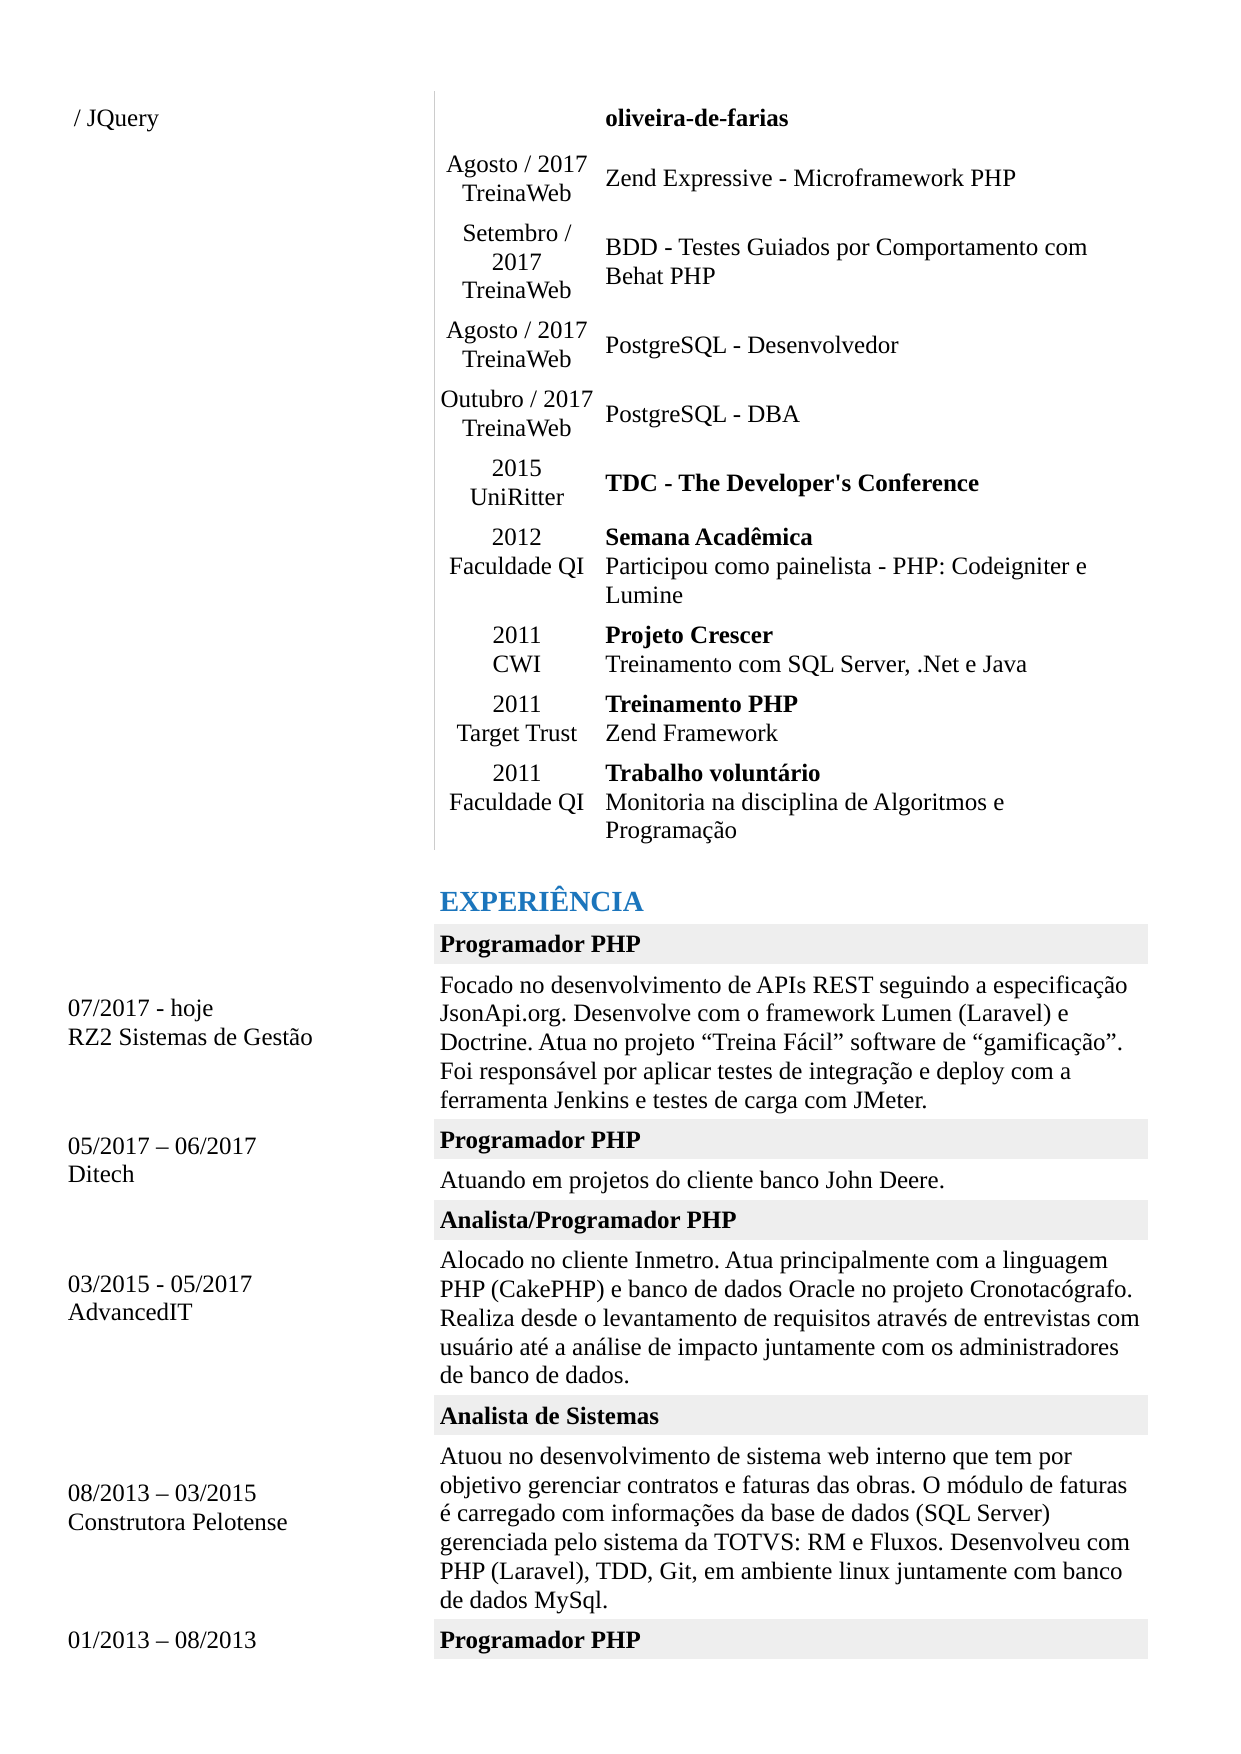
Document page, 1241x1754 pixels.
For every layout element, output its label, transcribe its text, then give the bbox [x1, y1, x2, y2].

table_cell [435, 91, 599, 143]
table_cell [62, 379, 434, 448]
table_cell Analista/Programador PHP [434, 1200, 1148, 1240]
table_cell [62, 310, 434, 379]
table_cell [62, 91, 434, 143]
table_cell Semana Acadêmica Participou como painelista - PHP: Codeigniter e Lumine [600, 517, 1148, 614]
table_cell Programador PHP [434, 1119, 1148, 1159]
table_header EXPERIÊNCIA [434, 879, 1148, 924]
table_cell Zend Expressive - Microframework PHP [600, 143, 1148, 212]
table_cell oliveira-de-farias [600, 91, 1148, 143]
table_cell 07/2017 - hoje RZ2 Sistemas de Gestão [62, 924, 434, 1119]
table_cell Outubro / 2017 TreinaWeb [435, 379, 599, 448]
table_cell 01/2013 – 08/2013 [62, 1619, 434, 1659]
table_cell 05/2017 – 06/2017 Ditech [62, 1119, 434, 1200]
table_cell Treinamento PHP Zend Framework [600, 684, 1148, 752]
table_cell 2012 Faculdade QI [435, 517, 599, 614]
table_cell Agosto / 2017 TreinaWeb [435, 143, 599, 212]
table_cell Atuou no desenvolvimento de sistema web interno que tem por objetivo gerenciar contratos e faturas das obras. O módulo de faturas é carregado com informações da base de dados (SQL Server) gerenciada pelo sistema da TOTVS: RM e Fluxos. Desenvolveu com PHP (Laravel), TDD, Git, em ambiente linux juntamente com banco de dados MySql. [434, 1435, 1148, 1619]
table_cell PostgreSQL - DBA [600, 379, 1148, 448]
table_cell [62, 684, 434, 752]
table_cell BDD - Testes Guiados por Comportamento com Behat PHP [600, 212, 1148, 310]
table_cell / JQuery [68, 97, 186, 137]
table_cell 2011 Target Trust [435, 684, 599, 752]
table_cell Analista de Sistemas [434, 1395, 1148, 1435]
table_cell [62, 448, 434, 517]
table_cell Trabalho voluntário Monitoria na disciplina de Algoritmos e Programação [600, 753, 1148, 850]
table_cell Focado no desenvolvimento de APIs REST seguindo a especificação JsonApi.org. Desenvolve com o framework Lumen (Laravel) e Doctrine. Atua no projeto “Treina Fácil” software de “gamificação”. Foi responsável por aplicar testes de integração e deploy com a ferramenta Jenkins e testes de carga com JMeter. [434, 964, 1148, 1119]
table_cell [186, 97, 429, 137]
table_cell 2011 CWI [435, 615, 599, 683]
table_header [62, 879, 434, 924]
table_cell 2015 UniRitter [435, 448, 599, 517]
table_cell Programador PHP [434, 924, 1148, 964]
table_cell 2011 Faculdade QI [435, 753, 599, 850]
table_cell Projeto Crescer Treinamento com SQL Server, .Net e Java [600, 615, 1148, 683]
table_cell Atuando em projetos do cliente banco John Deere. [434, 1160, 1148, 1200]
table_cell 08/2013 – 03/2015 Construtora Pelotense [62, 1395, 434, 1619]
table_cell Agosto / 2017 TreinaWeb [435, 310, 599, 379]
table_cell Programador PHP [434, 1619, 1148, 1659]
table_cell 03/2015 - 05/2017 AdvancedIT [62, 1200, 434, 1395]
table_cell [62, 517, 434, 614]
table_cell PostgreSQL - Desenvolvedor [600, 310, 1148, 379]
table_cell TDC - The Developer's Conference [600, 448, 1148, 517]
table_cell Setembro / 2017 TreinaWeb [435, 212, 599, 310]
table_cell [62, 212, 434, 310]
table_cell [62, 615, 434, 683]
table_cell [62, 143, 434, 212]
table_cell [62, 753, 434, 850]
table_cell Alocado no cliente Inmetro. Atua principalmente com a linguagem PHP (CakePHP) e banco de dados Oracle no projeto Cronotacógrafo. Realiza desde o levantamento de requisitos através de entrevistas com usuário até a análise de impacto juntamente com os administradores de banco de dados. [434, 1240, 1148, 1395]
